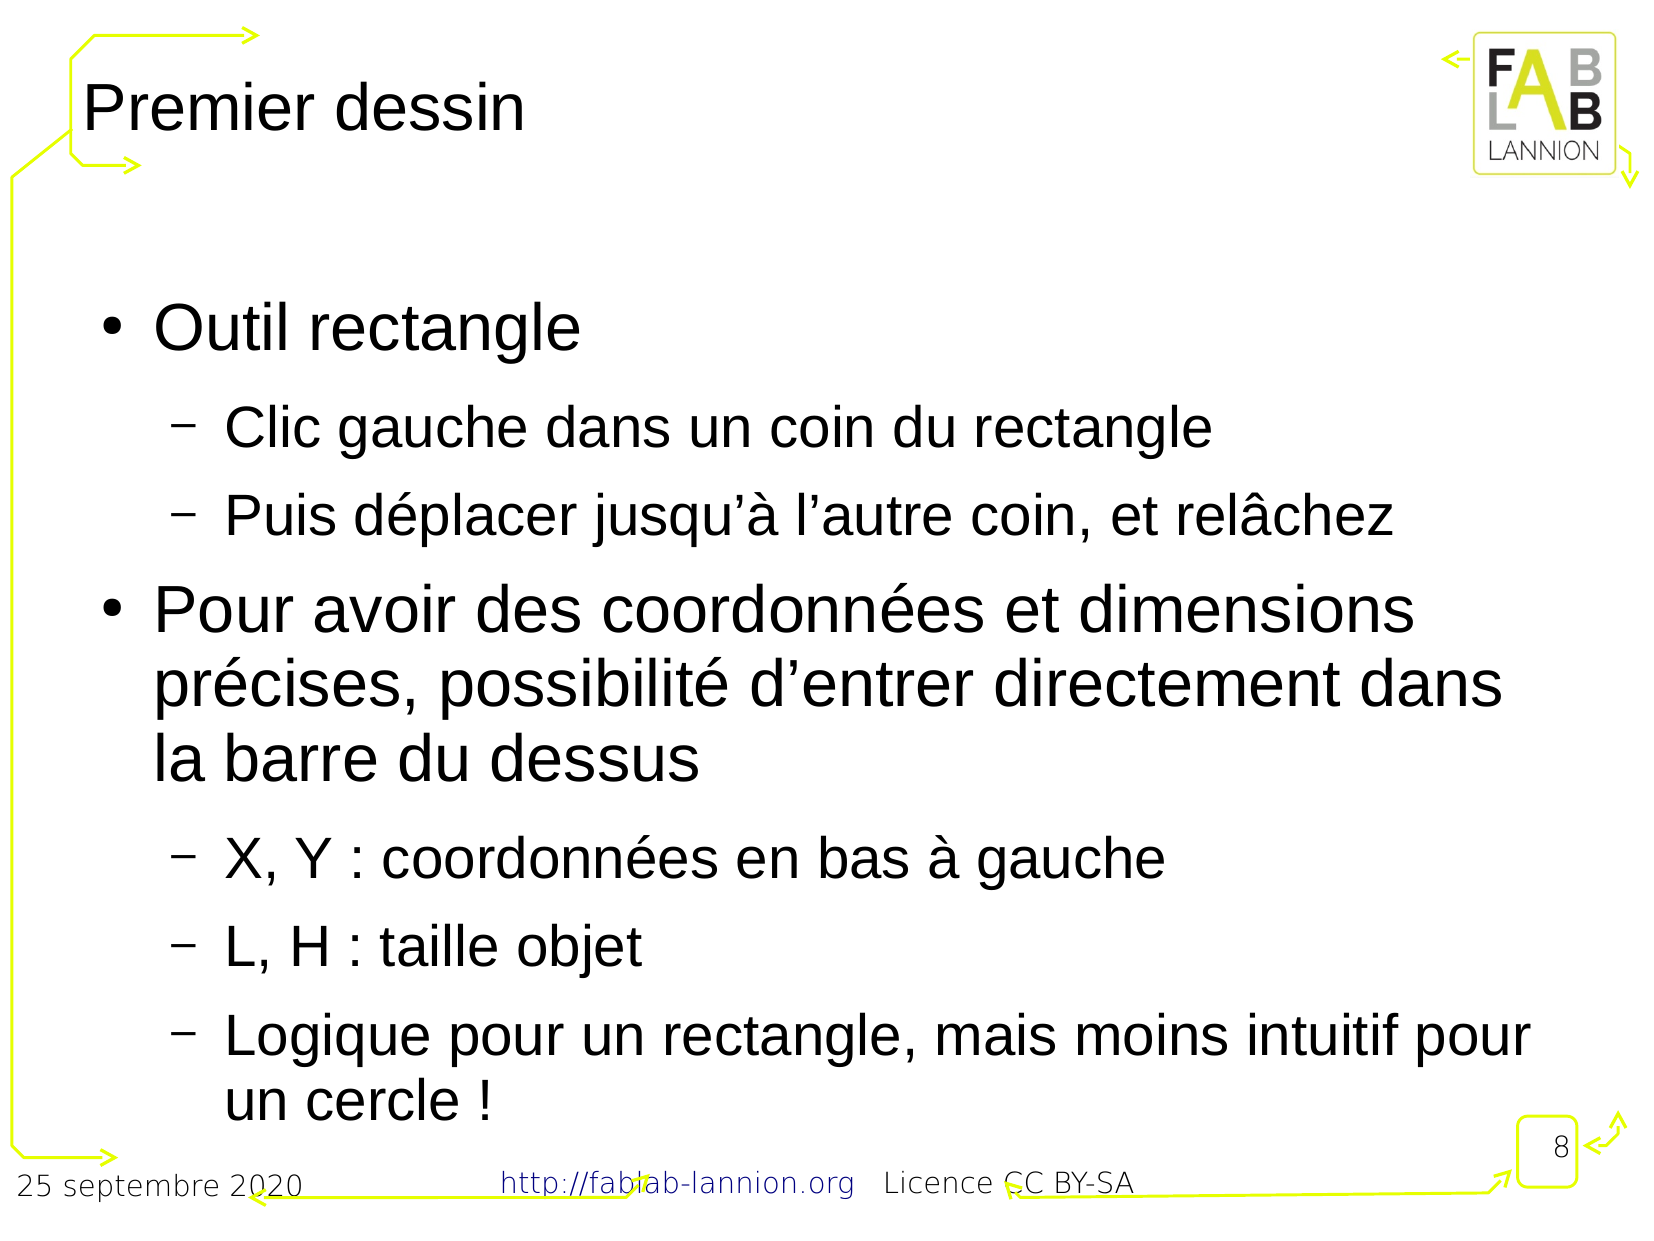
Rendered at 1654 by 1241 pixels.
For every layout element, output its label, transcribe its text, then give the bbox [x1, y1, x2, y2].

list Outil rectangle Clic gauche dans un coin du rectangle Puis déplacer jusqu’à l’autre coin, et relâchez Pour avoir des coordonnées et dimensions précises, possibilité d’entrer directement dans la barre du dessus X, Y : coordonnées en bas à gauche L, H : taille objet Logique pour un rectangle, mais moins intuitif pour un cercle ! [82, 290, 1571, 1010]
title Premier dessin [82, 49, 1441, 166]
picture [1470, 29, 1619, 178]
